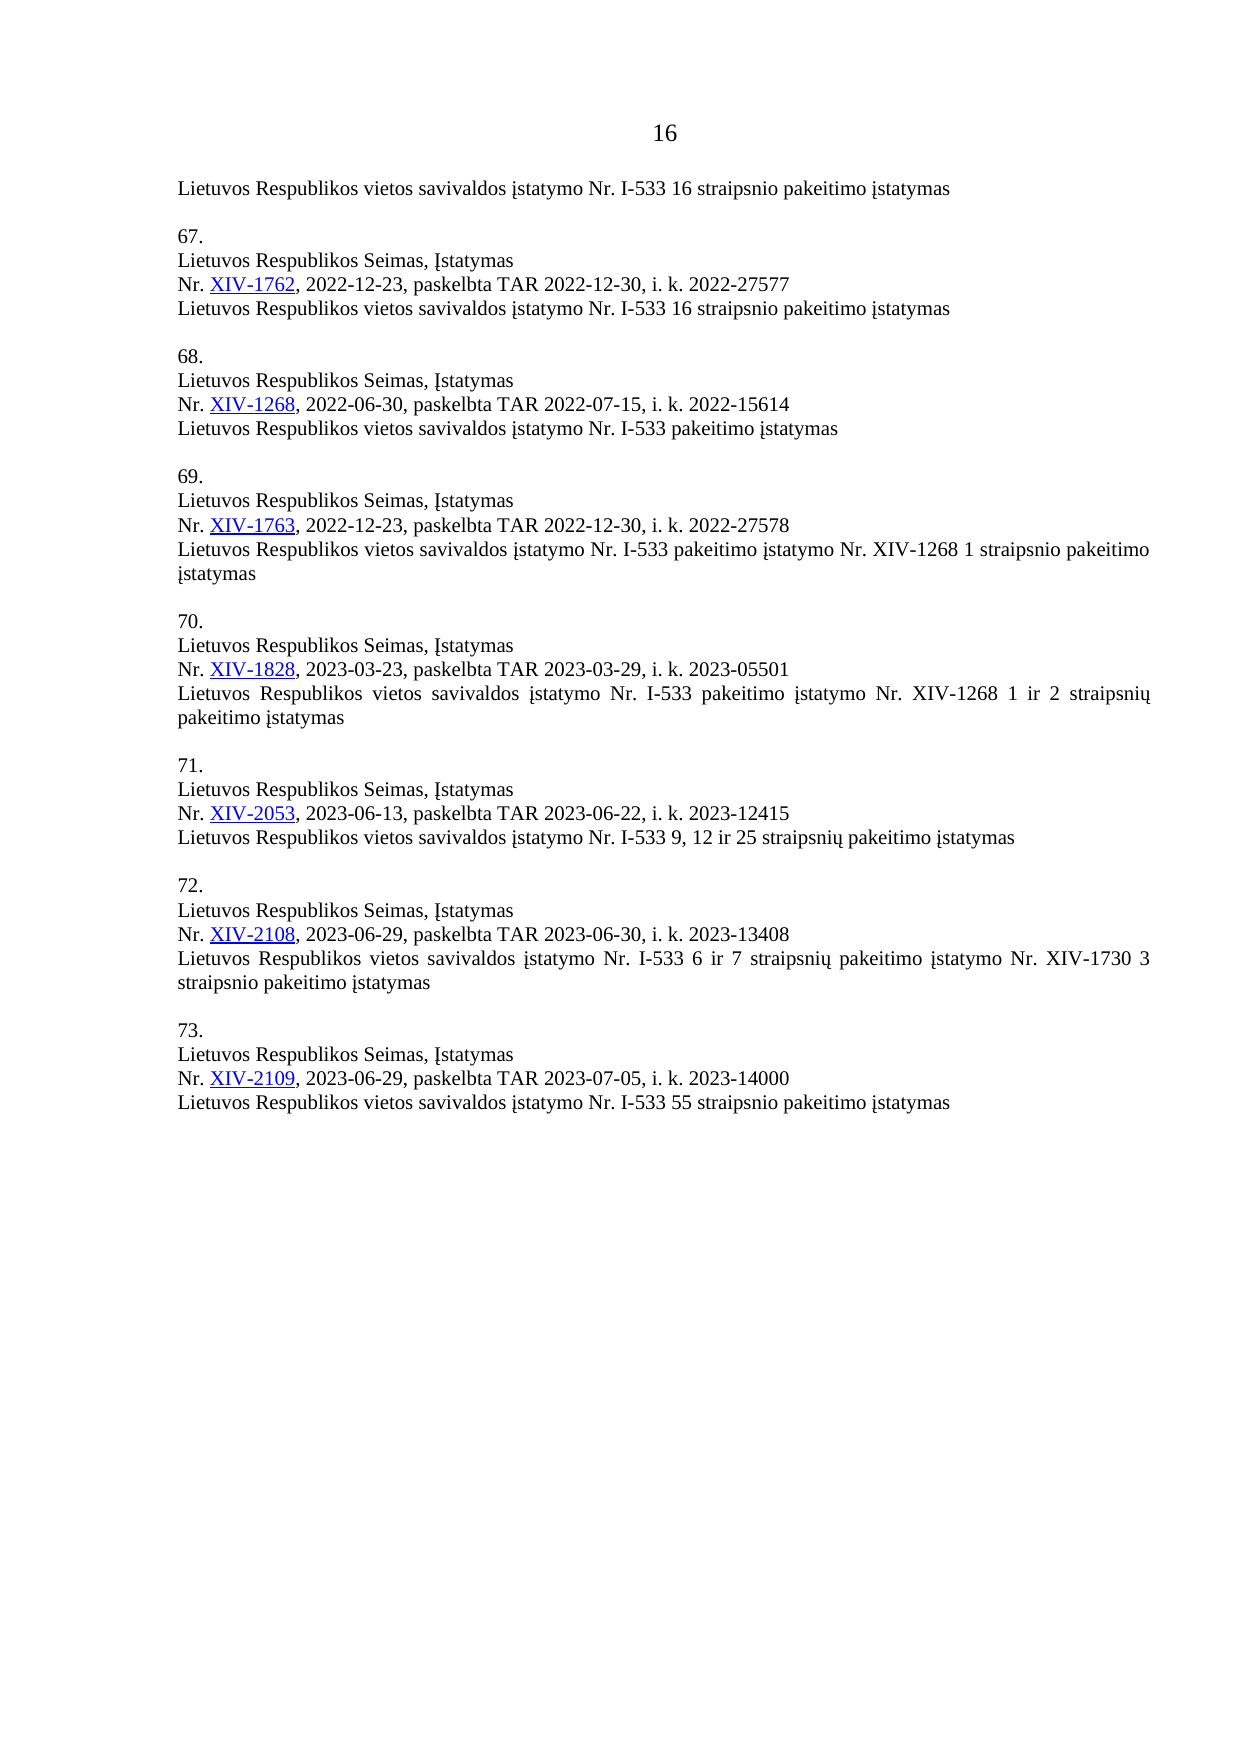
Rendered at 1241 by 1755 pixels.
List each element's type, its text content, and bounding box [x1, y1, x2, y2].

text Lietuvos Respublikos vietos savivaldos įstatymo Nr. I-533 pakeitimo įstatymo Nr. XIV-1268 1 ir 2 straipsnių pakeitimo įstatymas [177, 681, 1152, 729]
text Lietuvos Respublikos Seimas, Įstatymas [177, 488, 1152, 512]
text Lietuvos Respublikos Seimas, Įstatymas [177, 633, 1152, 657]
text 71. [177, 753, 1152, 777]
text 73. [177, 1018, 1152, 1042]
text Lietuvos Respublikos Seimas, Įstatymas [177, 897, 1152, 922]
text Lietuvos Respublikos Seimas, Įstatymas [177, 777, 1152, 801]
text Nr. XIV-1828, 2023-03-23, paskelbta TAR 2023-03-29, i. k. 2023-05501 [177, 657, 1152, 681]
text Lietuvos Respublikos vietos savivaldos įstatymo Nr. I-533 9, 12 ir 25 straipsnių pakeitimo įstatymas [177, 825, 1152, 849]
text Nr. XIV-2108, 2023-06-29, paskelbta TAR 2023-06-30, i. k. 2023-13408 [177, 922, 1152, 946]
text Nr. XIV-1762, 2022-12-23, paskelbta TAR 2022-12-30, i. k. 2022-27577 [177, 272, 1152, 296]
text 72. [177, 873, 1152, 897]
text Nr. XIV-2053, 2023-06-13, paskelbta TAR 2023-06-22, i. k. 2023-12415 [177, 801, 1152, 825]
text Nr. XIV-1268, 2022-06-30, paskelbta TAR 2022-07-15, i. k. 2022-15614 [177, 392, 1152, 416]
text Lietuvos Respublikos Seimas, Įstatymas [177, 368, 1152, 392]
text Lietuvos Respublikos vietos savivaldos įstatymo Nr. I-533 55 straipsnio pakeitimo įstatymas [177, 1090, 1152, 1114]
text Lietuvos Respublikos vietos savivaldos įstatymo Nr. I-533 pakeitimo įstatymo Nr. XIV-1268 1 straipsnio pakeitimo įstatymas [177, 537, 1152, 585]
text 68. [177, 344, 1152, 368]
text Lietuvos Respublikos Seimas, Įstatymas [177, 248, 1152, 272]
text 70. [177, 609, 1152, 633]
text Lietuvos Respublikos vietos savivaldos įstatymo Nr. I-533 pakeitimo įstatymas [177, 416, 1152, 440]
text 69. [177, 464, 1152, 488]
text Lietuvos Respublikos vietos savivaldos įstatymo Nr. I-533 16 straipsnio pakeitimo įstatymas [177, 296, 1152, 320]
text Lietuvos Respublikos Seimas, Įstatymas [177, 1042, 1152, 1066]
text Nr. XIV-1763, 2022-12-23, paskelbta TAR 2022-12-30, i. k. 2022-27578 [177, 512, 1152, 537]
text Nr. XIV-2109, 2023-06-29, paskelbta TAR 2023-07-05, i. k. 2023-14000 [177, 1066, 1152, 1090]
text 67. [177, 224, 1152, 248]
text Lietuvos Respublikos vietos savivaldos įstatymo Nr. I-533 6 ir 7 straipsnių pakeitimo įstatymo Nr. XIV-1730 3 straipsnio pakeitimo įstatymas [177, 946, 1152, 994]
text Lietuvos Respublikos vietos savivaldos įstatymo Nr. I-533 16 straipsnio pakeitimo įstatymas [177, 176, 1152, 200]
